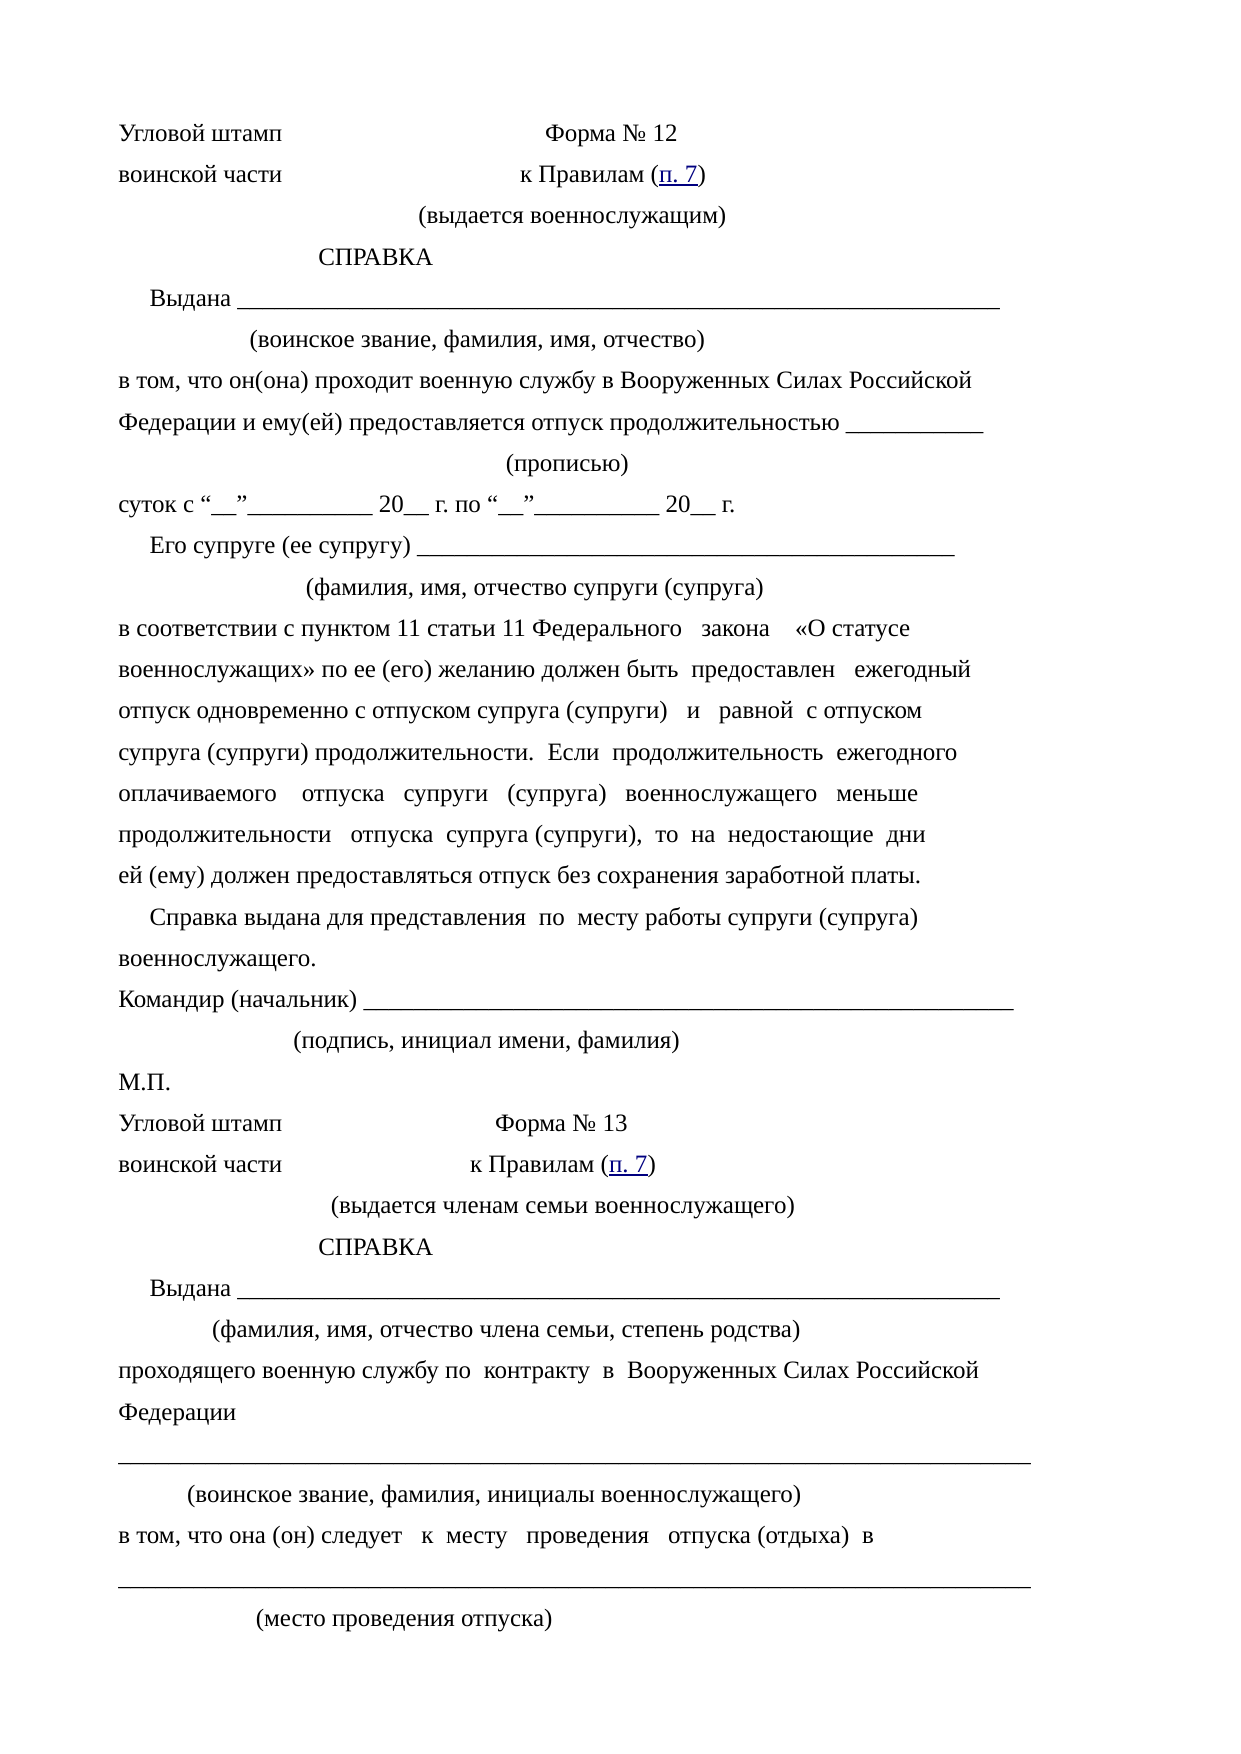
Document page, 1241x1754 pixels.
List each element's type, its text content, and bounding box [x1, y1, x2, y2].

text СПРАВКА [118, 1232, 1122, 1261]
text Выдана _____________________________________________________________ [118, 1273, 1122, 1302]
text (воинское звание, фамилия, инициалы военнослужащего) [118, 1479, 1122, 1508]
text Выдана _____________________________________________________________ [118, 283, 1122, 312]
text Федерации и ему(ей) предоставляется отпуск продолжительностью ___________ [118, 407, 1122, 436]
text Угловой штамп Форма № 13 [118, 1108, 1122, 1137]
text суток с “__”__________ 20__ г. по “__”__________ 20__ г. [118, 489, 1122, 518]
text (фамилия, имя, отчество члена семьи, степень родства) [118, 1314, 1122, 1343]
text продолжительности отпуска супруга (супруги), то на недостающие дни [118, 819, 1122, 848]
text (место проведения отпуска) [118, 1603, 1122, 1632]
text отпуск одновременно с отпуском супруга (супруги) и равной с отпуском [118, 696, 1122, 724]
text военнослужащего. [118, 943, 1122, 972]
text воинской части к Правилам (п. 7) [118, 159, 1122, 188]
text в соответствии с пунктом 11 статьи 11 Федерального закона «О статусе [118, 613, 1122, 642]
text в том, что она (он) следует к месту проведения отпуска (отдыха) в [118, 1521, 1122, 1549]
text (фамилия, имя, отчество супруги (супруга) [118, 572, 1122, 601]
text (подпись, инициал имени, фамилия) [118, 1026, 1122, 1054]
text Командир (начальник) ____________________________________________________ [118, 984, 1122, 1013]
text М.П. [118, 1067, 1122, 1096]
text Его супруге (ее супругу) ___________________________________________ [118, 531, 1122, 559]
text Справка выдана для представления по месту работы супруги (супруга) [118, 902, 1122, 931]
text воинской части к Правилам (п. 7) [118, 1149, 1122, 1178]
text Угловой штамп Форма № 12 [118, 118, 1122, 147]
text _________________________________________________________________________ [118, 1438, 1122, 1467]
text проходящего военную службу по контракту в Вооруженных Силах Российской [118, 1356, 1122, 1384]
text (воинское звание, фамилия, имя, отчество) [118, 324, 1122, 353]
text (выдается членам семьи военнослужащего) [118, 1191, 1122, 1219]
text в том, что он(она) проходит военную службу в Вооруженных Силах Российской [118, 366, 1122, 394]
text (выдается военнослужащим) [118, 201, 1122, 229]
text СПРАВКА [118, 242, 1122, 271]
text (прописью) [118, 448, 1122, 477]
text супруга (супруги) продолжительности. Если продолжительность ежегодного [118, 737, 1122, 766]
text Федерации [118, 1397, 1122, 1426]
text военнослужащих» по ее (его) желанию должен быть предоставлен ежегодный [118, 654, 1122, 683]
text оплачиваемого отпуска супруги (супруга) военнослужащего меньше [118, 778, 1122, 807]
text _________________________________________________________________________ [118, 1562, 1122, 1591]
text ей (ему) должен предоставляться отпуск без сохранения заработной платы. [118, 861, 1122, 889]
